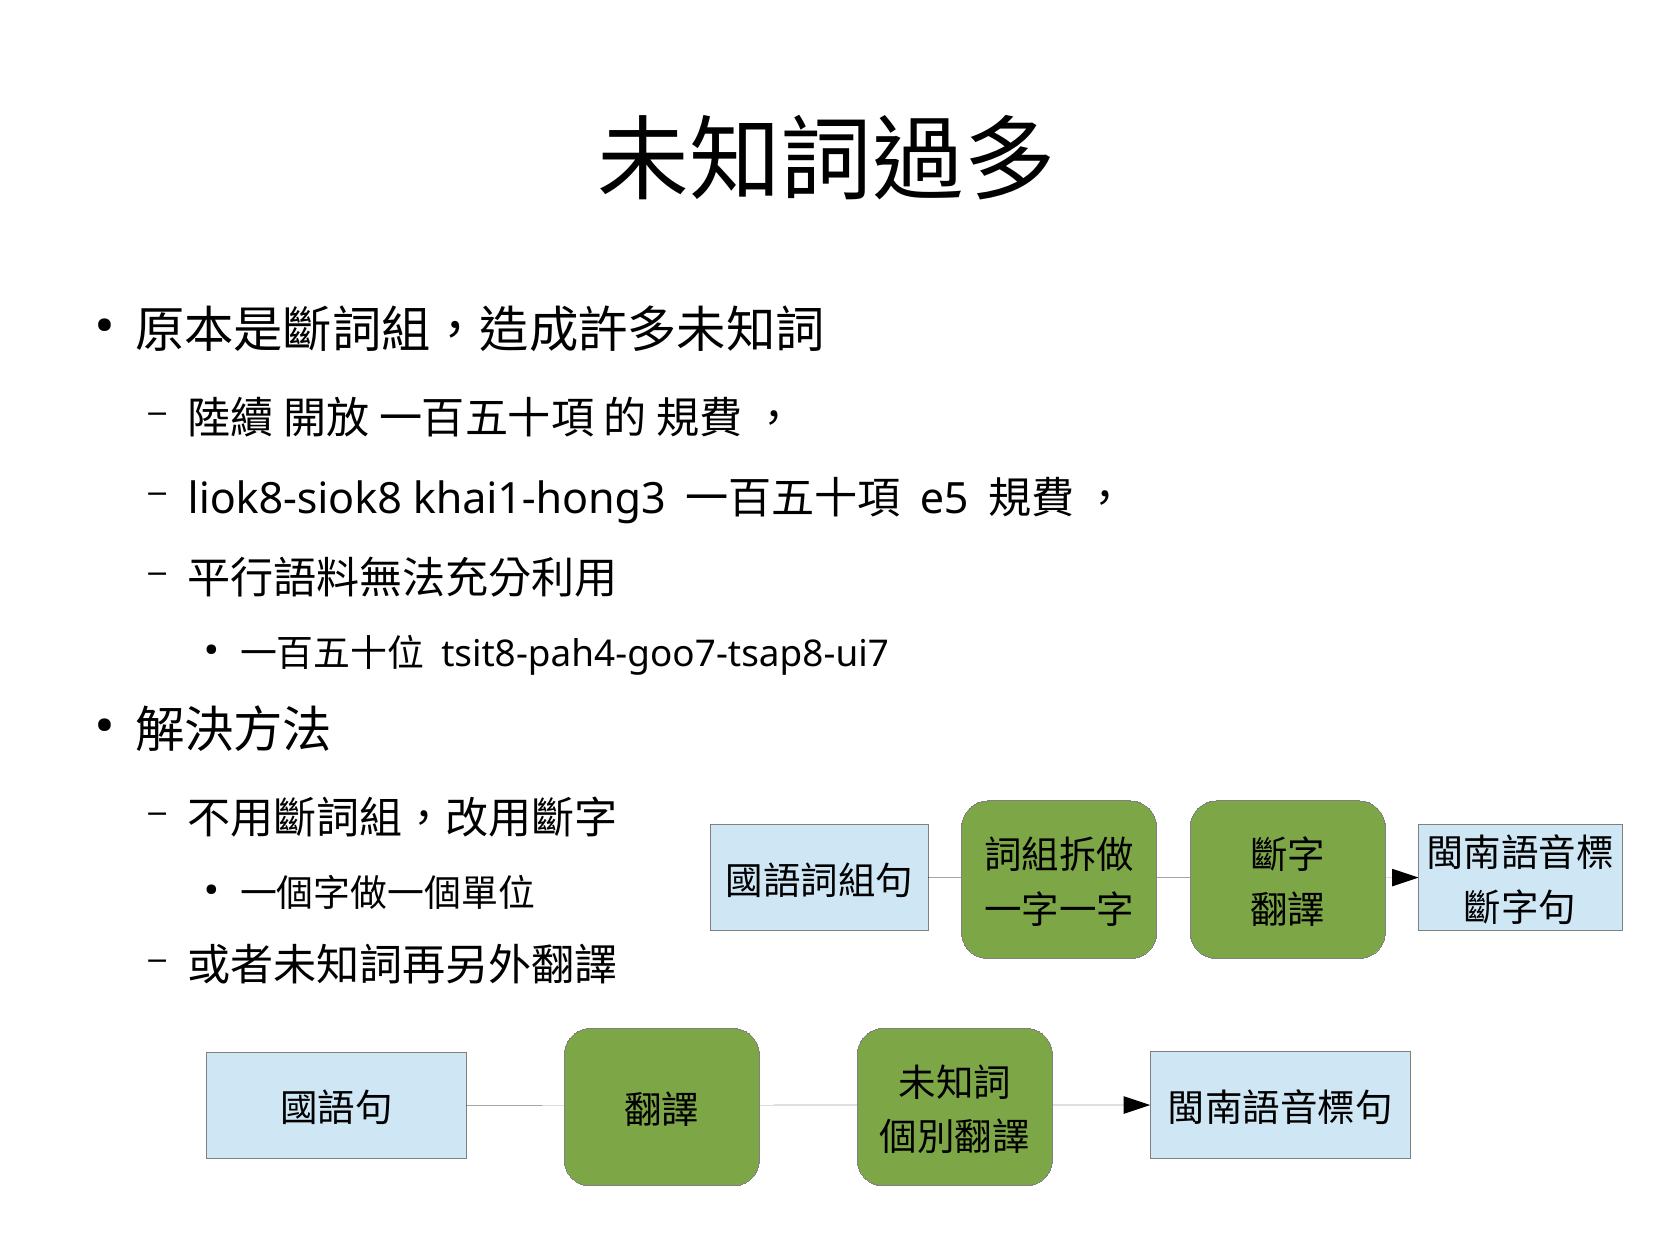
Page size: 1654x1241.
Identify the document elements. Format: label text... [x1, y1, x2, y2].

text_box 未知詞 個別翻譯 [857, 1028, 1053, 1186]
text_box 翻譯 [564, 1028, 760, 1186]
text_box 閩南語音標 斷字句 [1418, 824, 1623, 931]
text_box 國語句 [206, 1052, 467, 1159]
text_box 詞組拆做 一字一字 [961, 800, 1157, 959]
title 未知詞過多 [82, 49, 1571, 257]
text_box 閩南語音標句 [1150, 1051, 1411, 1159]
text_box 國語詞組句 [710, 824, 929, 931]
list 原本是斷詞組，造成許多未知詞 陸續 開放 一百五十項 的 規費 ， liok8-siok8 khai1-hong3 一百五十項 e5 規費 ， 平行語料無法充分利用 一百五十位 tsit8-pah4-goo7-tsap8-ui7 解決方法 不用斷詞組，改用斷字 一個字做一個單位 或者未知詞再另外翻譯 [82, 290, 1538, 1002]
text_box 斷字 翻譯 [1190, 800, 1386, 959]
